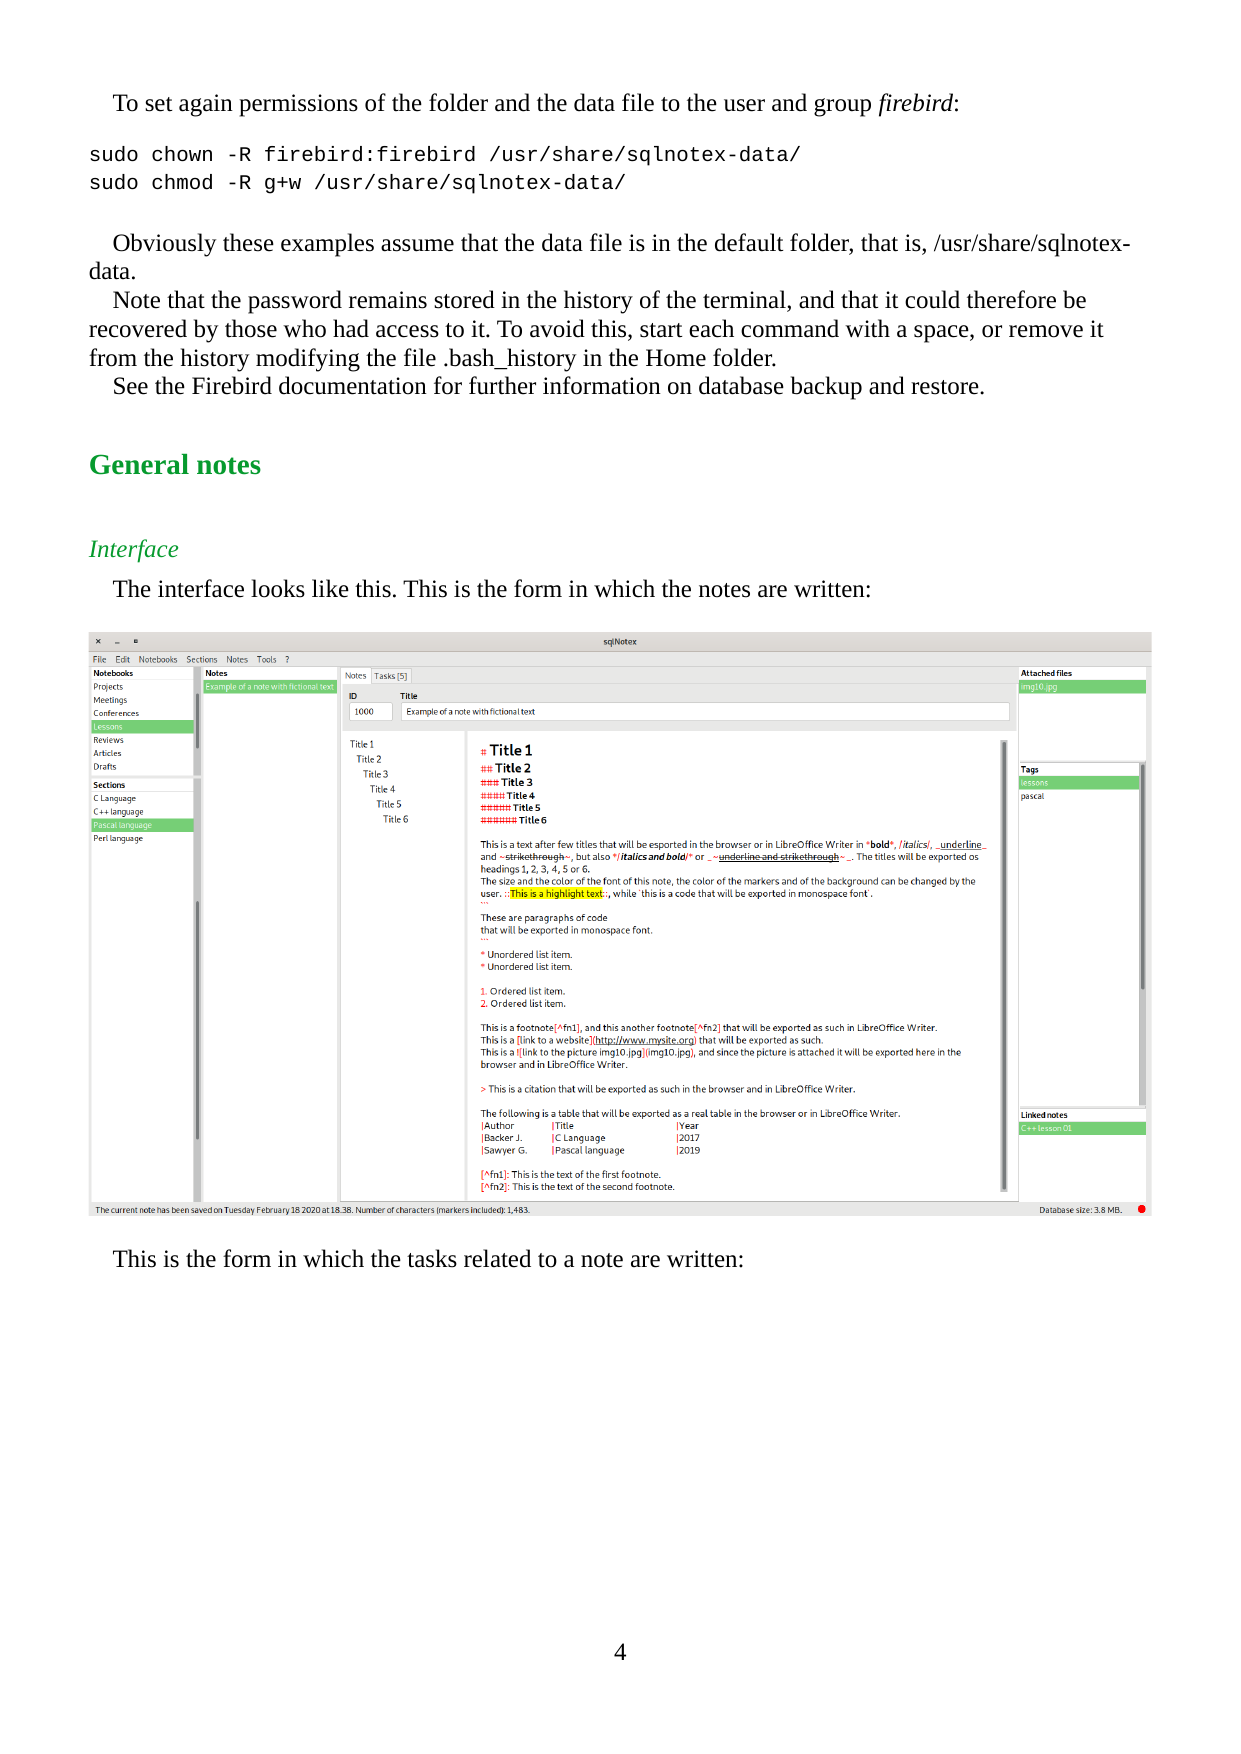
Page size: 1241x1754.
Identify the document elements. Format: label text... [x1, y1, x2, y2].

text To set again permissions of the folder and the data file to the user and group firebird: [88, 88, 1152, 117]
text This is the form in which the tasks related to a note are written: [88, 1244, 1152, 1273]
picture [88, 632, 1152, 1216]
text The interface looks like this. This is the form in which the notes are written: [88, 574, 1152, 603]
text sudo chmod -R g+w /usr/share/sqlnotex-data/ [88, 172, 1152, 195]
text See the Firebird documentation for further information on database backup and restore. [88, 371, 1152, 400]
text Obviously these examples assume that the data file is in the default folder, that is, /usr/share/sqlnotex-data. [88, 228, 1152, 285]
subtitle General notes [88, 447, 1152, 481]
text sudo chown -R firebird:firebird /usr/share/sqlnotex-data/ [88, 144, 1152, 168]
text Note that the password remains stored in the history of the terminal, and that it could therefore be recovered by those who had access to it. To avoid this, start each command with a space, or remove it from the history modifying the file .bash_history in the Home folder. [88, 285, 1152, 371]
subtitle Interface [88, 534, 1152, 563]
